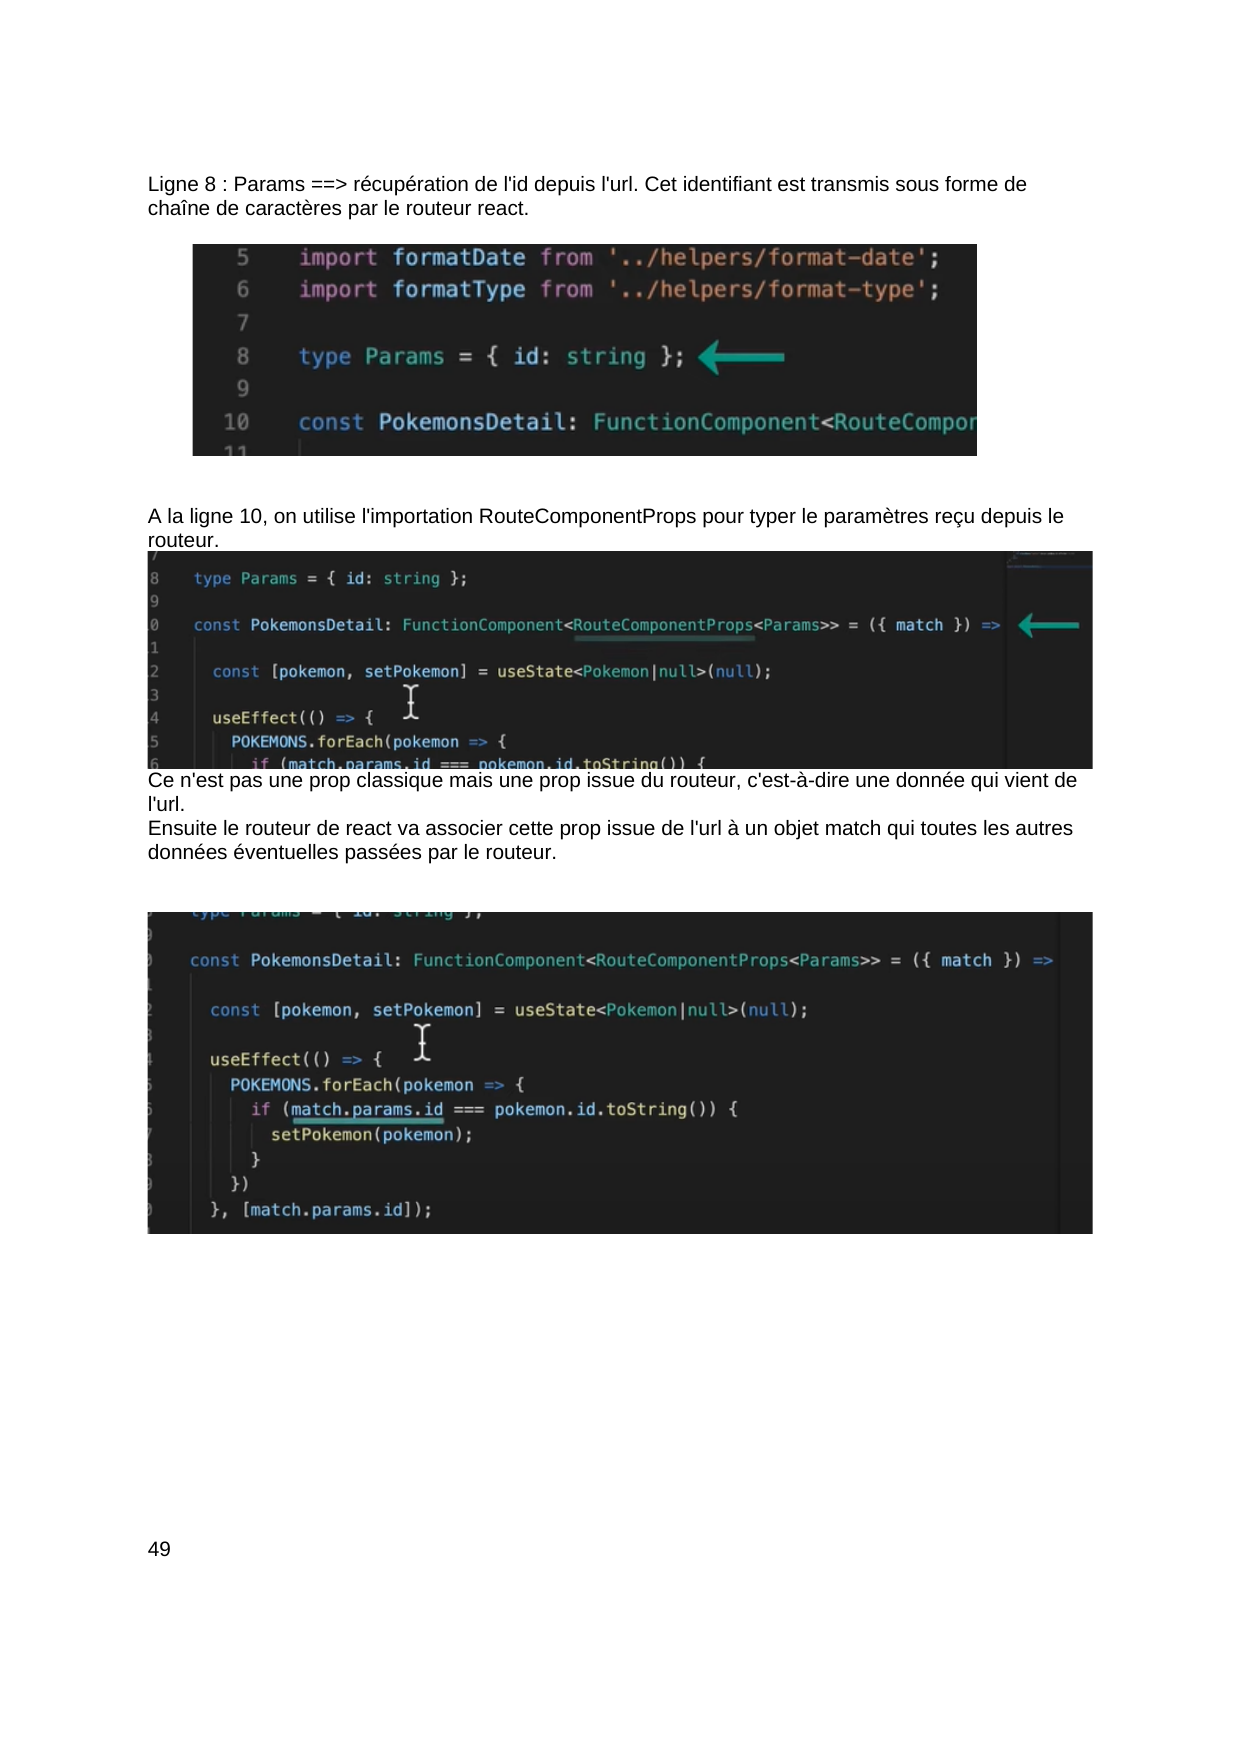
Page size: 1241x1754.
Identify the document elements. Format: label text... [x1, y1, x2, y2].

text Ligne 8 : Params ==> récupération de l'id depuis l'url. Cet identifiant est transmis sous forme de chaîne de caractères par le routeur react. [148, 172, 1093, 219]
text Ensuite le routeur de react va associer cette prop issue de l'url à un objet match qui toutes les autres données éventuelles passées par le routeur. [148, 816, 1093, 864]
picture [147, 551, 1093, 769]
text Ce n'est pas une prop classique mais une prop issue du routeur, c'est-à-dire une donnée qui vient de l'url. [148, 769, 1093, 816]
picture [192, 244, 977, 456]
text A la ligne 10, on utilise l'importation RouteComponentProps pour typer le paramètres reçu depuis le routeur. [148, 504, 1093, 551]
picture [147, 912, 1093, 1234]
